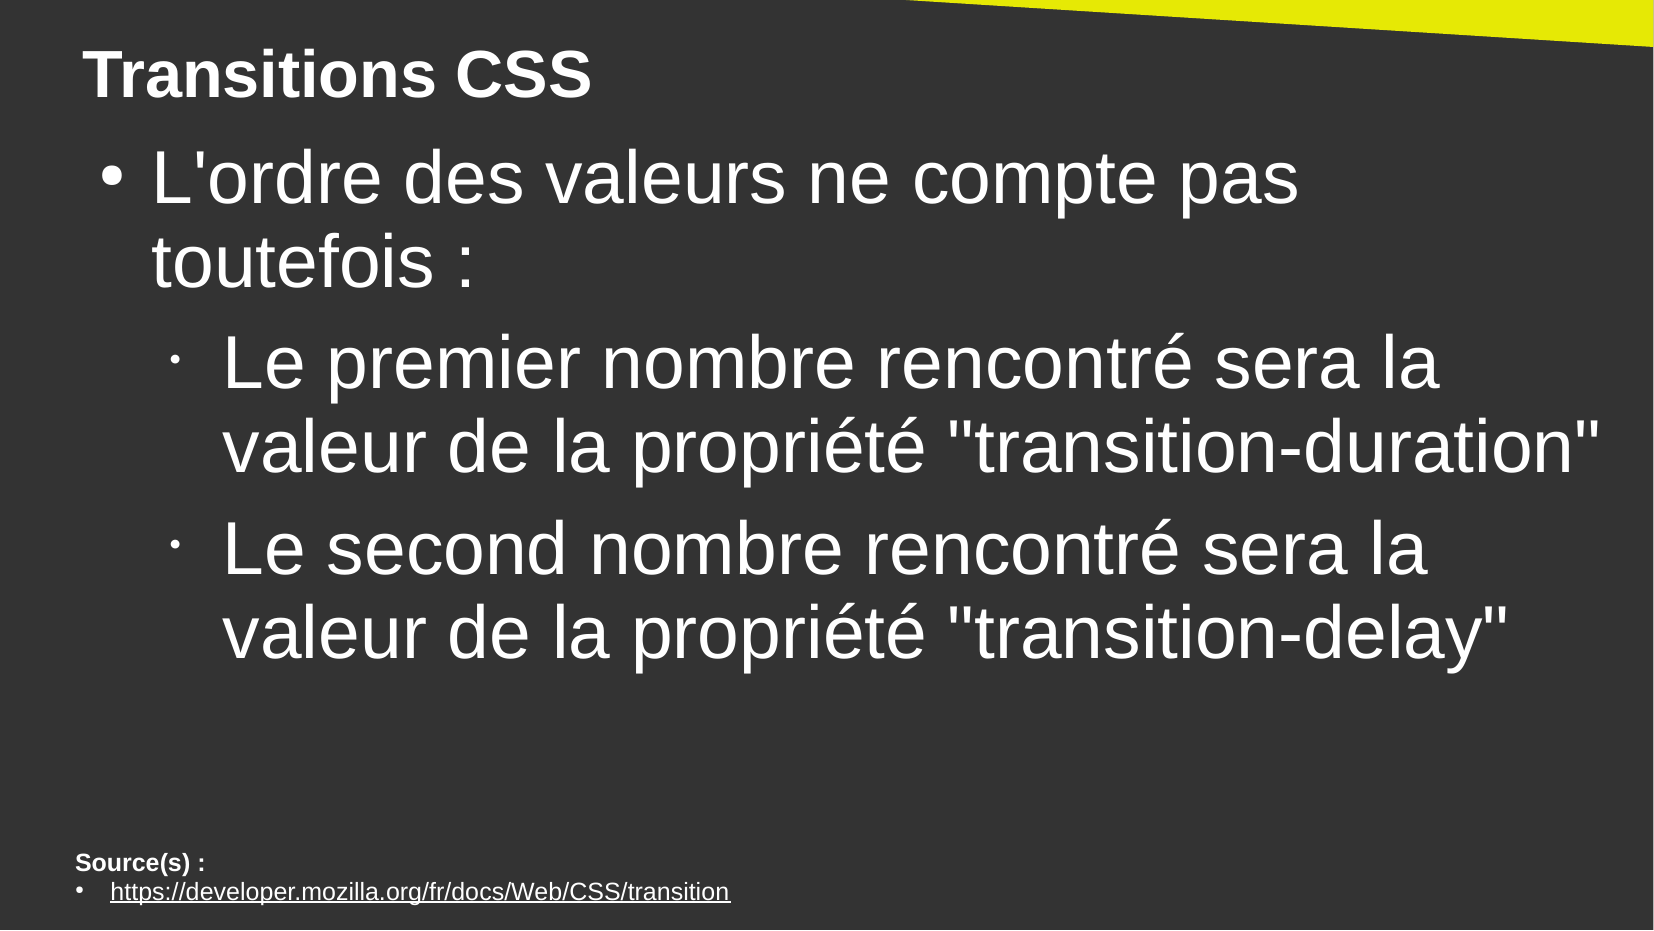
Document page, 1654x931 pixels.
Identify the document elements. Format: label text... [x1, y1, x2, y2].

list L'ordre des valeurs ne compte pas toutefois : Le premier nombre rencontré sera la valeur de la propriété "transition-duration" Le second nombre rencontré sera la valeur de la propriété "transition-delay" [80, 135, 1620, 756]
title Transitions CSS [82, 37, 1571, 114]
text_box [905, 0, 1654, 48]
text_box Source(s) : https://developer.mozilla.org/fr/docs/Web/CSS/transition [60, 841, 1546, 931]
